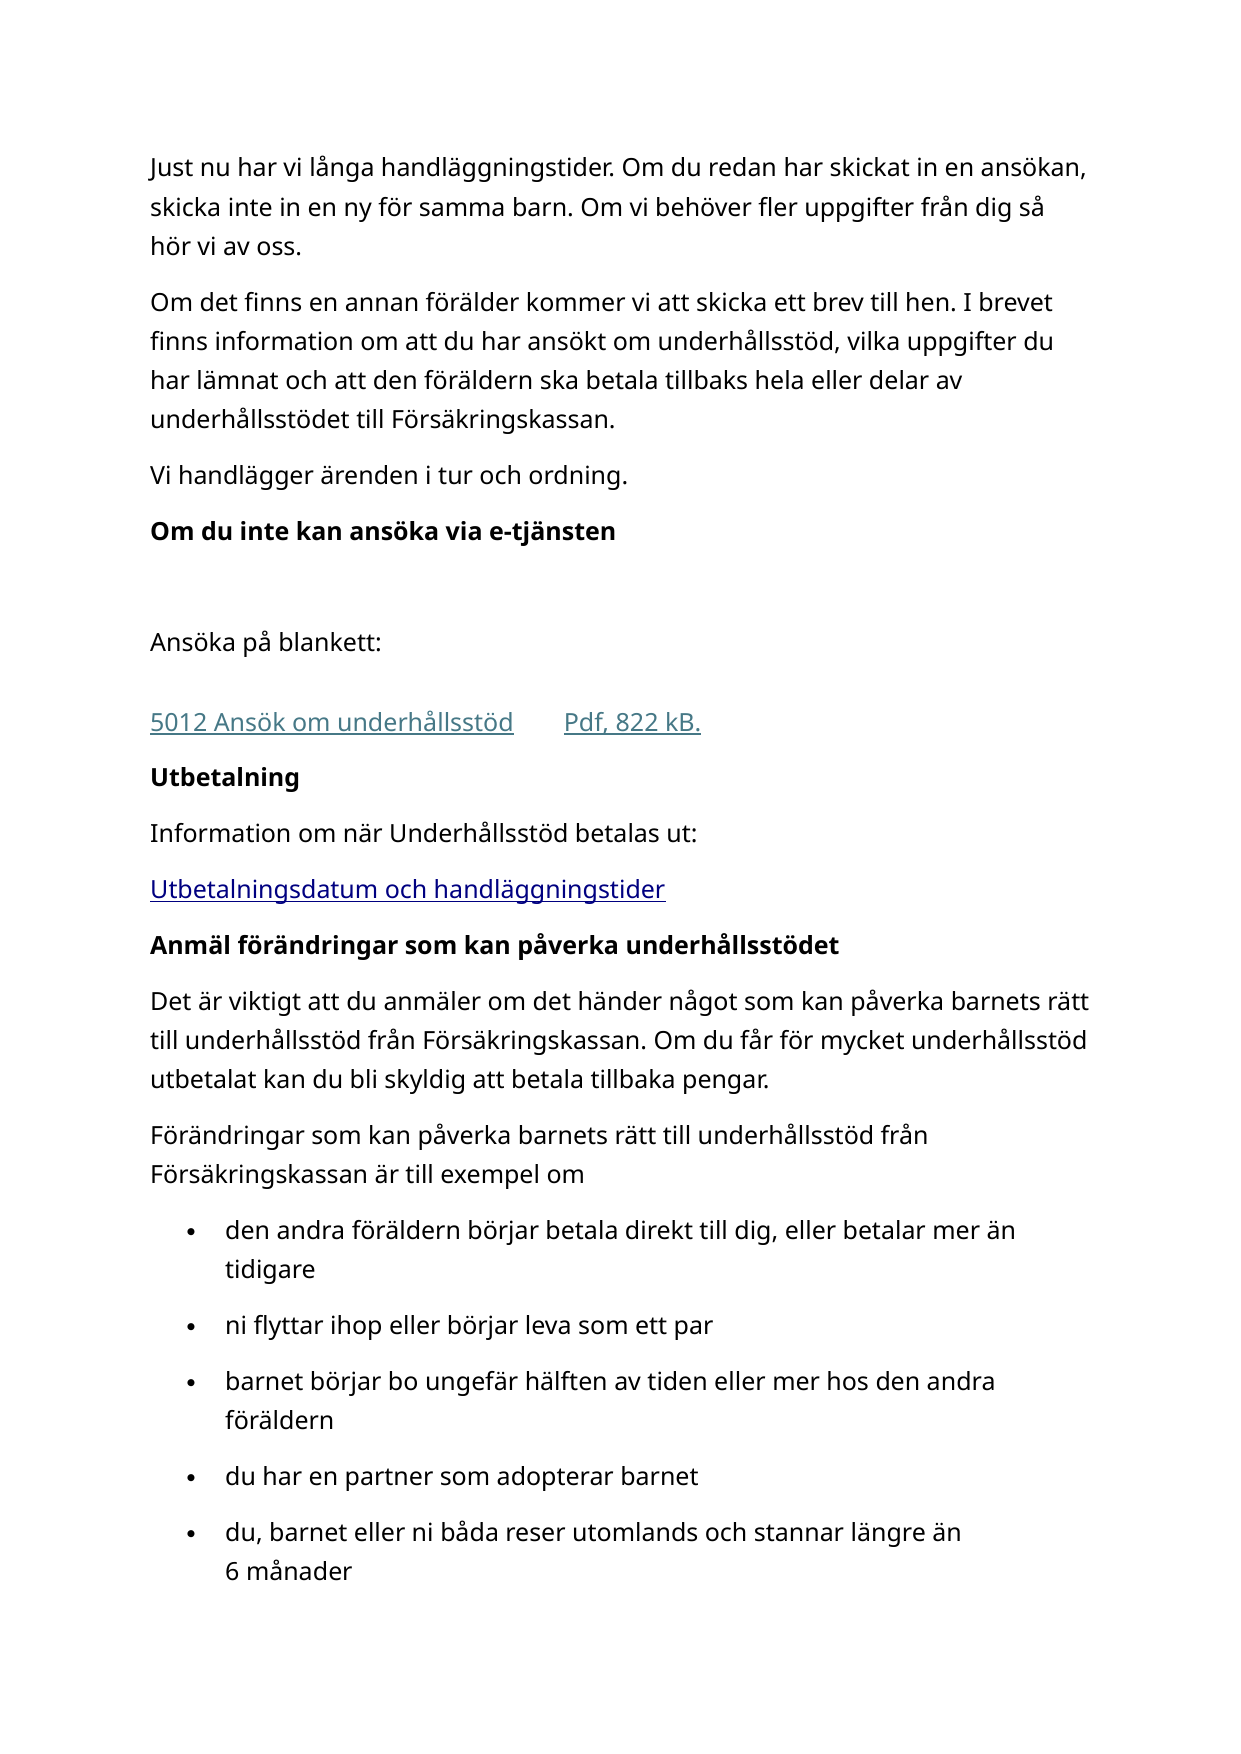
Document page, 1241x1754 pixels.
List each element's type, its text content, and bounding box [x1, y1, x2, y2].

text Ansöka på blankett: [150, 625, 1090, 659]
text Utbetalning [150, 760, 1090, 794]
text Om du inte kan ansöka via e-tjänsten [150, 513, 1090, 547]
text Det är viktigt att du anmäler om det händer något som kan påverka barnets rätt till underhållsstöd från Försäkringskassan. Om du får för mycket underhållsstöd utbetalat kan du bli skyldig att betala tillbaka pengar. [150, 983, 1090, 1096]
text Utbetalningsdatum och handläggningstider [150, 872, 1090, 906]
text 5012 Ansök om underhållsstödPdf, 822 kB. [150, 681, 1090, 738]
text Just nu har vi långa handläggningstider. Om du redan har skickat in en ansökan, skicka inte in en ny för samma barn. Om vi behöver fler uppgifter från dig så hör vi av oss. [150, 150, 1090, 262]
list barnet börjar bo ungefär hälften av tiden eller mer hos den andra föräldern [187, 1363, 1090, 1437]
text Förändringar som kan påverka barnets rätt till underhållsstöd från Försäkringskassan är till exempel om [150, 1117, 1090, 1191]
text Anmäl förändringar som kan påverka underhållsstödet [150, 927, 1090, 962]
list du har en partner som adopterar barnet [187, 1458, 1090, 1492]
list du, barnet eller ni båda reser utomlands och stannar längre än 6 månader [187, 1514, 1090, 1587]
text Information om när Underhållsstöd betalas ut: [150, 816, 1090, 850]
text Vi handlägger ärenden i tur och ordning. [150, 457, 1090, 492]
list ni flyttar ihop eller börjar leva som ett par [187, 1307, 1090, 1342]
list den andra föräldern börjar betala direkt till dig, eller betalar mer än tidigare [187, 1212, 1090, 1286]
text Om det finns en annan förälder kommer vi att skicka ett brev till hen. I brevet finns information om att du har ansökt om underhållsstöd, vilka uppgifter du har lämnat och att den föräldern ska betala tillbaks hela eller delar av underhållsstödet till Försäkringskassan. [150, 284, 1090, 436]
